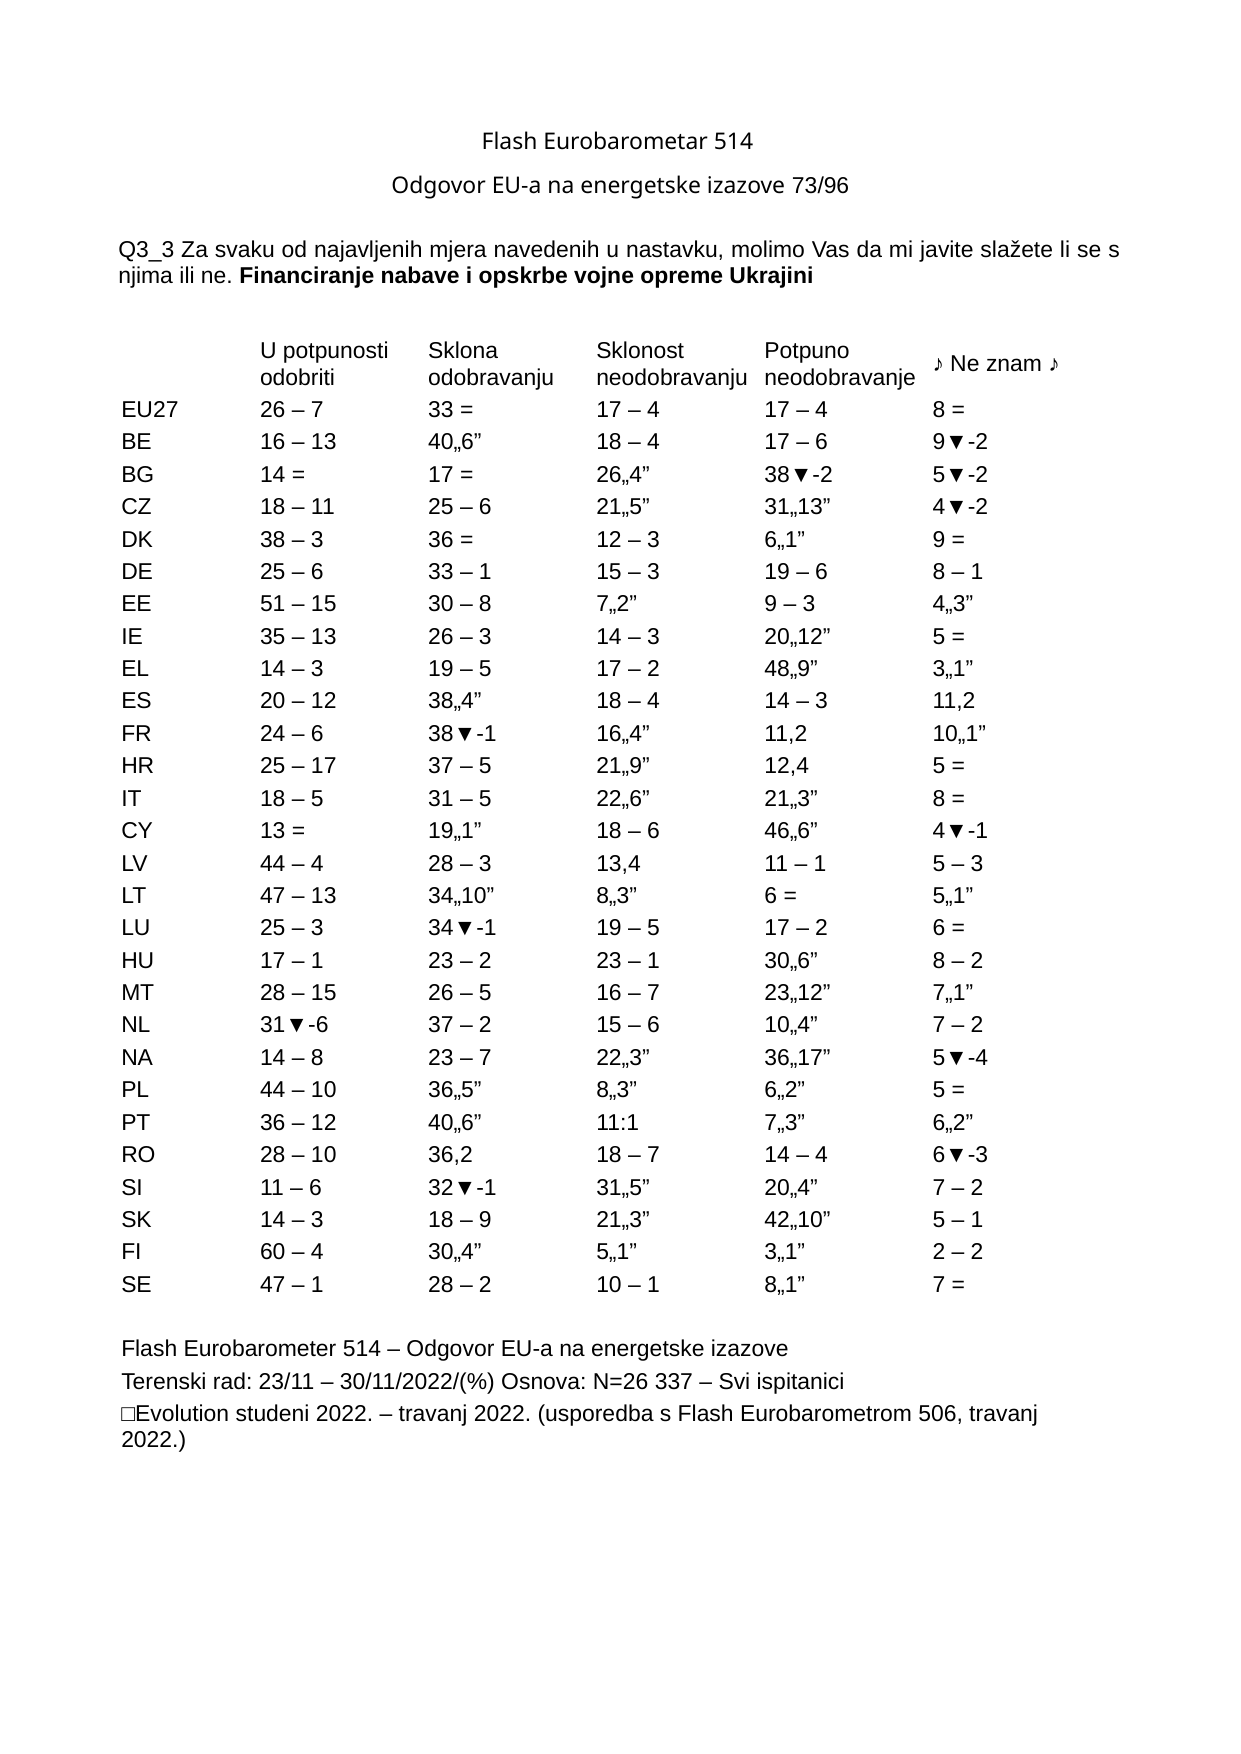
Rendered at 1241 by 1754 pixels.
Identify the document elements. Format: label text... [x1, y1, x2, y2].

table_cell 25 – 6 [425, 490, 593, 522]
table_header Sklona odobravanju [425, 334, 593, 393]
table_cell 34„10” [425, 879, 593, 911]
table_cell FR [118, 717, 257, 749]
table_cell 17 – 4 [593, 393, 761, 425]
table_header Sklonost neodobravanju [593, 334, 761, 393]
table_cell 14 – 8 [257, 1041, 425, 1073]
table_cell 5 – 3 [929, 846, 1097, 879]
table_cell 26 – 7 [257, 393, 425, 425]
table_cell LT [118, 879, 257, 911]
table_cell 30„6” [761, 944, 929, 976]
table_cell 8„3” [593, 1073, 761, 1106]
table_cell 31▼-6 [257, 1009, 425, 1041]
table_cell 7„1” [929, 976, 1097, 1008]
table_cell 11,2 [761, 717, 929, 749]
table_cell 51 – 15 [257, 587, 425, 620]
table_cell 44 – 4 [257, 846, 425, 879]
table_cell 18 – 4 [593, 425, 761, 458]
table_cell [929, 1300, 1097, 1332]
table_cell 18 – 7 [593, 1138, 761, 1170]
table_cell 7„3” [761, 1106, 929, 1138]
table_cell 28 – 10 [257, 1138, 425, 1170]
table_cell 13 = [257, 814, 425, 846]
table_cell 38„4” [425, 685, 593, 717]
table_cell 26 – 5 [425, 976, 593, 1008]
table_cell 5„1” [593, 1235, 761, 1268]
table_cell 3„1” [929, 652, 1097, 684]
table_cell 7 – 2 [929, 1170, 1097, 1203]
table_cell 28 – 3 [425, 846, 593, 879]
table_cell 23 – 1 [593, 944, 761, 976]
table_cell 17 – 4 [761, 393, 929, 425]
table_cell 4▼-2 [929, 490, 1097, 522]
table_cell 3„1” [761, 1235, 929, 1268]
table_cell 38▼-1 [425, 717, 593, 749]
table_cell 19 – 5 [425, 652, 593, 684]
table_cell [593, 1300, 761, 1332]
table_cell 38▼-2 [761, 458, 929, 490]
table_cell 60 – 4 [257, 1235, 425, 1268]
table_cell 23 – 7 [425, 1041, 593, 1073]
table_header ♪ Ne znam ♪ [929, 334, 1097, 393]
table_cell 21„3” [593, 1203, 761, 1235]
table_cell 17 = [425, 458, 593, 490]
table_cell ES [118, 685, 257, 717]
table_cell 5 – 1 [929, 1203, 1097, 1235]
table_cell 17 – 6 [761, 425, 929, 458]
table_cell [257, 1300, 425, 1332]
table_cell 11 – 1 [761, 846, 929, 879]
table_cell 11,2 [929, 685, 1097, 717]
table_cell 9 = [929, 523, 1097, 555]
table_cell 17 – 2 [761, 911, 929, 944]
table_cell 35 – 13 [257, 620, 425, 652]
table_cell 5▼-4 [929, 1041, 1097, 1073]
table_cell 20 – 12 [257, 685, 425, 717]
table_cell 31„13” [761, 490, 929, 522]
table_cell 18 – 6 [593, 814, 761, 846]
table_cell LV [118, 846, 257, 879]
table_cell 12,4 [761, 749, 929, 782]
table_cell 22„3” [593, 1041, 761, 1073]
table_cell 6▼-3 [929, 1138, 1097, 1170]
table_cell 32▼-1 [425, 1170, 593, 1203]
table_cell 14 – 3 [761, 685, 929, 717]
table_cell SI [118, 1170, 257, 1203]
table_cell 19 – 5 [593, 911, 761, 944]
table_cell 38 – 3 [257, 523, 425, 555]
table_cell EU27 [118, 393, 257, 425]
table_cell 31 – 5 [425, 782, 593, 814]
table_cell 14 – 3 [593, 620, 761, 652]
table_cell 18 – 9 [425, 1203, 593, 1235]
table_cell 40„6” [425, 1106, 593, 1138]
table_cell 13,4 [593, 846, 761, 879]
table_cell 33 – 1 [425, 555, 593, 587]
table_cell 9▼-2 [929, 425, 1097, 458]
table_header U potpunosti odobriti [257, 334, 425, 393]
table_cell PL [118, 1073, 257, 1106]
table_cell 21„9” [593, 749, 761, 782]
table_cell 16 – 7 [593, 976, 761, 1008]
table_cell 8„1” [761, 1268, 929, 1300]
table_cell 24 – 6 [257, 717, 425, 749]
table_cell 21„5” [593, 490, 761, 522]
table_cell MT [118, 976, 257, 1008]
table_header [118, 334, 257, 393]
table_cell 8 – 1 [929, 555, 1097, 587]
table_cell 47 – 13 [257, 879, 425, 911]
table_cell 37 – 5 [425, 749, 593, 782]
table_cell 30„4” [425, 1235, 593, 1268]
table_cell 21„3” [761, 782, 929, 814]
table_cell 11:1 [593, 1106, 761, 1138]
table_cell 12 – 3 [593, 523, 761, 555]
table_cell 10 – 1 [593, 1268, 761, 1300]
table_cell 37 – 2 [425, 1009, 593, 1041]
table_cell 20„12” [761, 620, 929, 652]
table_cell FI [118, 1235, 257, 1268]
table_cell 25 – 6 [257, 555, 425, 587]
table_cell 10„1” [929, 717, 1097, 749]
table_cell 48„9” [761, 652, 929, 684]
table_cell 8 = [929, 393, 1097, 425]
table_cell 30 – 8 [425, 587, 593, 620]
table_cell 5 = [929, 1073, 1097, 1106]
table_cell 19„1” [425, 814, 593, 846]
table_cell HU [118, 944, 257, 976]
table_cell 25 – 17 [257, 749, 425, 782]
table_cell 14 – 3 [257, 1203, 425, 1235]
table_cell 5 = [929, 620, 1097, 652]
table_cell 4▼-1 [929, 814, 1097, 846]
table_cell 28 – 2 [425, 1268, 593, 1300]
table_cell 36„5” [425, 1073, 593, 1106]
table_cell 16„4” [593, 717, 761, 749]
table_cell 7 – 2 [929, 1009, 1097, 1041]
table_cell HR [118, 749, 257, 782]
table_cell 44 – 10 [257, 1073, 425, 1106]
table_cell 16 – 13 [257, 425, 425, 458]
table_cell 26 – 3 [425, 620, 593, 652]
table_cell 18 – 5 [257, 782, 425, 814]
table_cell Terenski rad: 23/11 – 30/11/2022/(%) Osnova: N=26 337 – Svi ispitanici [118, 1365, 1097, 1397]
table_cell 6 = [929, 911, 1097, 944]
table_cell 5▼-2 [929, 458, 1097, 490]
table_cell 23 – 2 [425, 944, 593, 976]
table_cell BG [118, 458, 257, 490]
table_cell 20„4” [761, 1170, 929, 1203]
table_cell 5„1” [929, 879, 1097, 911]
table_cell EE [118, 587, 257, 620]
table_cell 40„6” [425, 425, 593, 458]
table_cell 31„5” [593, 1170, 761, 1203]
table_cell 2 – 2 [929, 1235, 1097, 1268]
table_cell 8„3” [593, 879, 761, 911]
table_cell CZ [118, 490, 257, 522]
table_cell 6„2” [761, 1073, 929, 1106]
table_cell BE [118, 425, 257, 458]
table_cell 47 – 1 [257, 1268, 425, 1300]
table_cell 25 – 3 [257, 911, 425, 944]
table_cell 15 – 6 [593, 1009, 761, 1041]
table_cell NL [118, 1009, 257, 1041]
table_cell 8 = [929, 782, 1097, 814]
table_cell 36„17” [761, 1041, 929, 1073]
table_header Potpuno neodobravanje [761, 334, 929, 393]
table_cell DE [118, 555, 257, 587]
table_cell SE [118, 1268, 257, 1300]
table_cell DK [118, 523, 257, 555]
table_cell RO [118, 1138, 257, 1170]
table_cell 17 – 2 [593, 652, 761, 684]
table_cell [425, 1300, 593, 1332]
table_cell 5 = [929, 749, 1097, 782]
table_cell IE [118, 620, 257, 652]
table_cell Flash Eurobarometer 514 – Odgovor EU-a na energetske izazove [118, 1333, 1097, 1365]
table_cell 15 – 3 [593, 555, 761, 587]
table_cell 46„6” [761, 814, 929, 846]
table_cell 14 = [257, 458, 425, 490]
table_cell 26„4” [593, 458, 761, 490]
table_cell 7„2” [593, 587, 761, 620]
table_cell □Evolution studeni 2022. – travanj 2022. (usporedba s Flash Eurobarometrom 506, travanj 2022.) [118, 1397, 1097, 1456]
table_cell 23„12” [761, 976, 929, 1008]
table_cell 36 = [425, 523, 593, 555]
table_cell 22„6” [593, 782, 761, 814]
table_cell 17 – 1 [257, 944, 425, 976]
table_cell EL [118, 652, 257, 684]
table_cell 34▼-1 [425, 911, 593, 944]
table_cell LU [118, 911, 257, 944]
table_cell NA [118, 1041, 257, 1073]
table_cell 14 – 3 [257, 652, 425, 684]
table_cell [118, 1300, 257, 1332]
table_cell 28 – 15 [257, 976, 425, 1008]
table_cell 42„10” [761, 1203, 929, 1235]
table_cell 6 = [761, 879, 929, 911]
table_cell CY [118, 814, 257, 846]
table_cell 7 = [929, 1268, 1097, 1300]
table_cell 10„4” [761, 1009, 929, 1041]
table_cell 36 – 12 [257, 1106, 425, 1138]
table_cell 9 – 3 [761, 587, 929, 620]
table_cell IT [118, 782, 257, 814]
table_cell 19 – 6 [761, 555, 929, 587]
table_cell PT [118, 1106, 257, 1138]
table_cell 6„1” [761, 523, 929, 555]
table_cell 14 – 4 [761, 1138, 929, 1170]
text Q3_3 Za svaku od najavljenih mjera navedenih u nastavku, molimo Vas da mi javite slažete li se s njima ili ne. Financiranje nabave i opskrbe vojne opreme Ukrajini [118, 236, 1122, 289]
table_cell 36,2 [425, 1138, 593, 1170]
table_cell 8 – 2 [929, 944, 1097, 976]
table_cell [761, 1300, 929, 1332]
table_cell 4„3” [929, 587, 1097, 620]
table_cell 18 – 4 [593, 685, 761, 717]
table_cell 18 – 11 [257, 490, 425, 522]
table_cell SK [118, 1203, 257, 1235]
table_cell 33 = [425, 393, 593, 425]
table_cell 11 – 6 [257, 1170, 425, 1203]
table_cell 6„2” [929, 1106, 1097, 1138]
